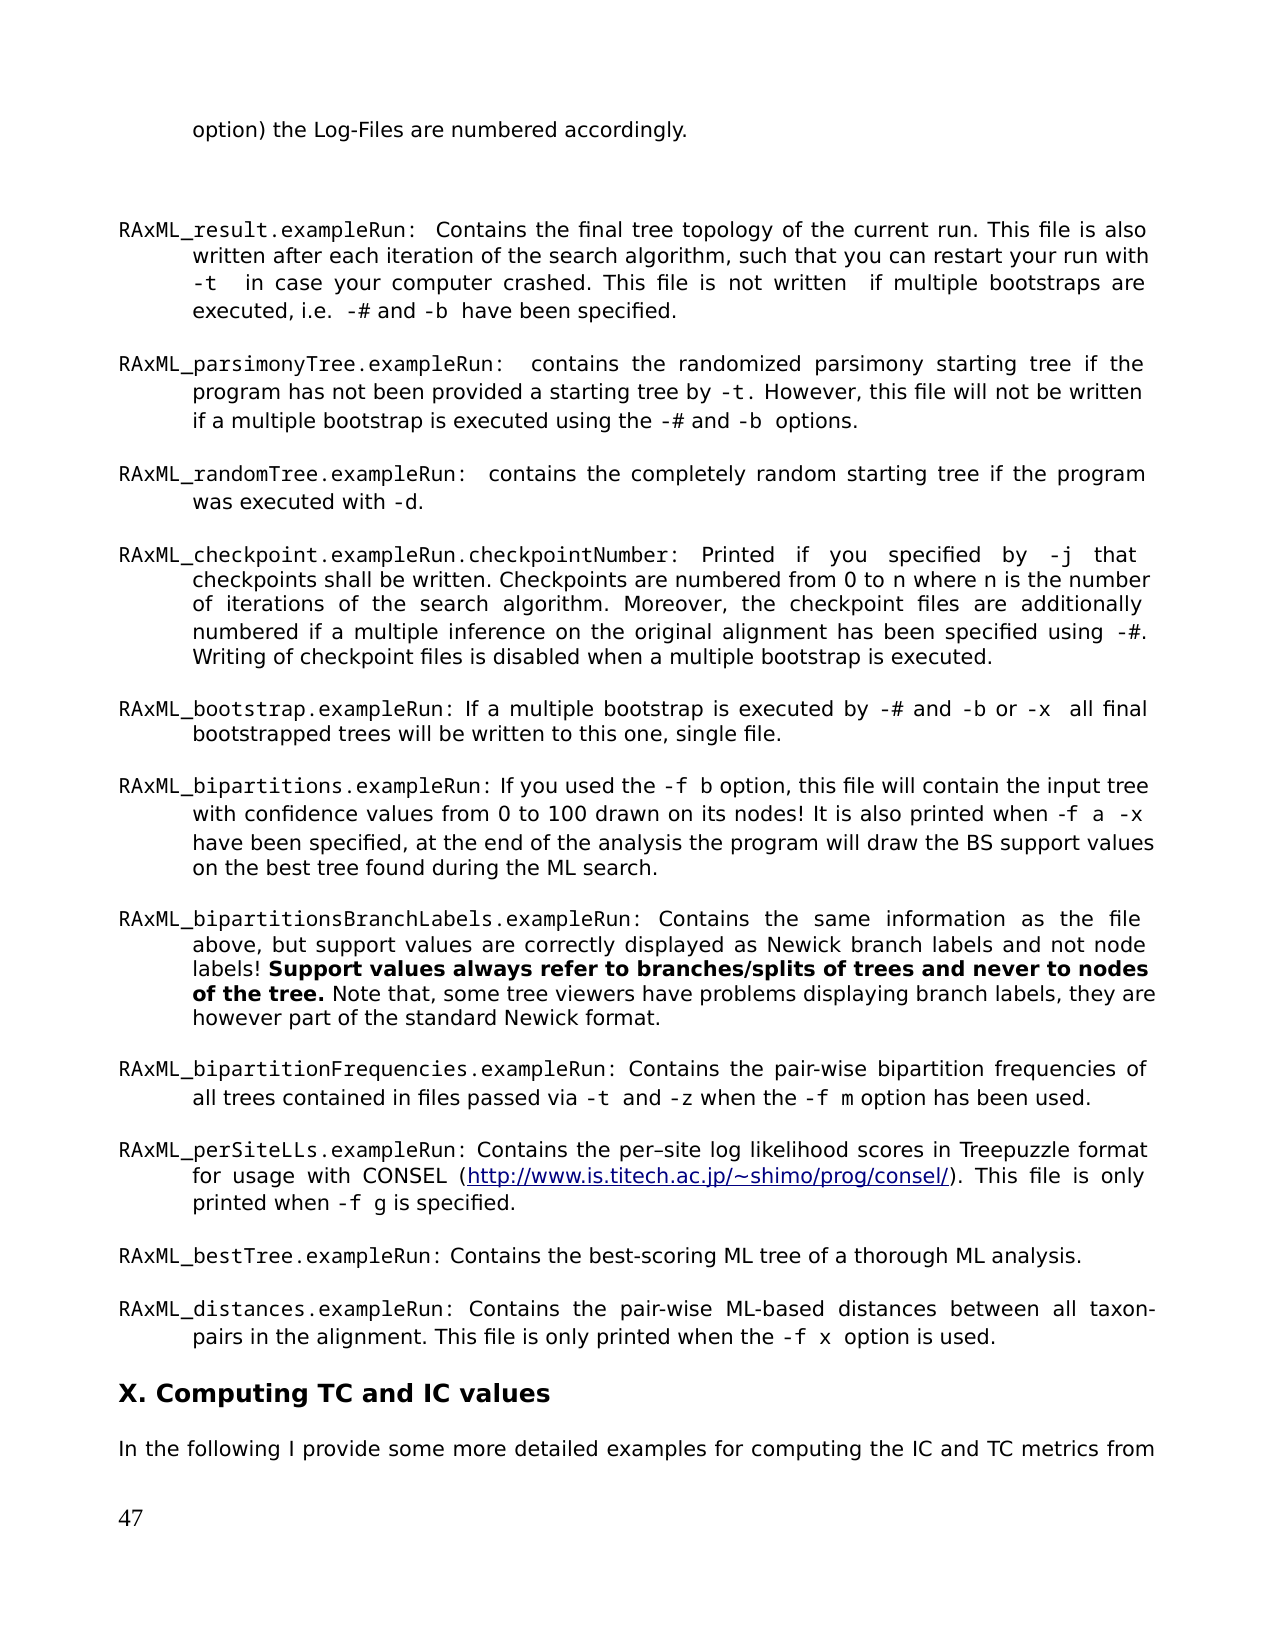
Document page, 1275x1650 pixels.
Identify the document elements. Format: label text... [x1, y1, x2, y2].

text RAxML_checkpoint.exampleRun.checkpointNumber: Printed if you specified by -j that checkpoints shall be written. Checkpoints are numbered from 0 to n where n is the number of iterations of the search algorithm. Moreover, the checkpoint files are additionally numbered if a multiple inference on the original alignment has been specified using -#. Writing of checkpoint files is disabled when a multiple bootstrap is executed. [118, 540, 1157, 669]
text RAxML_parsimonyTree.exampleRun: contains the randomized parsimony starting tree if the program has not been provided a starting tree by -t. However, this file will not be written if a multiple bootstrap is executed using the -# and -b options. [118, 349, 1157, 434]
text In the following I provide some more detailed examples for computing the IC and TC metrics from [118, 1437, 1157, 1461]
text RAxML_bipartitionsBranchLabels.exampleRun: Contains the same information as the file above, but support values are correctly displayed as Newick branch labels and not node labels! Support values always refer to branches/splits of trees and never to nodes of the tree. Note that, some tree viewers have problems displaying branch labels, they are however part of the standard Newick format. [118, 904, 1157, 1030]
text X. Computing TC and IC values [118, 1379, 1157, 1408]
text RAxML_bestTree.exampleRun: Contains the best-scoring ML tree of a thorough ML analysis. [118, 1241, 1157, 1269]
text option) the Log-Files are numbered accordingly. [118, 118, 1157, 142]
text RAxML_distances.exampleRun: Contains the pair-wise ML-based distances between all taxon- pairs in the alignment. This file is only printed when the -f x option is used. [118, 1294, 1157, 1351]
text RAxML_bootstrap.exampleRun: If a multiple bootstrap is executed by -# and -b or -x all final bootstrapped trees will be written to this one, single file. [118, 694, 1157, 746]
text RAxML_result.exampleRun: Contains the final tree topology of the current run. This file is also written after each iteration of the search algorithm, such that you can restart your run with -t in case your computer crashed. This file is not written if multiple bootstraps are executed, i.e. -# and -b have been specified. [118, 215, 1157, 325]
text RAxML_randomTree.exampleRun: contains the completely random starting tree if the program was executed with -d. [118, 459, 1157, 516]
text RAxML_bipartitionFrequencies.exampleRun: Contains the pair-wise bipartition frequencies of all trees contained in files passed via -t and -z when the -f m option has been used. [118, 1054, 1157, 1111]
text RAxML_perSiteLLs.exampleRun: Contains the per–site log likelihood scores in Treepuzzle format for usage with CONSEL (http://www.is.titech.ac.jp/~shimo/prog/consel/). This file is only printed when -f g is specified. [118, 1136, 1157, 1217]
text RAxML_bipartitions.exampleRun: If you used the -f b option, this file will contain the input tree with confidence values from 0 to 100 drawn on its nodes! It is also printed when -f a -x have been specified, at the end of the analysis the program will draw the BS support values on the best tree found during the ML search. [118, 771, 1157, 880]
